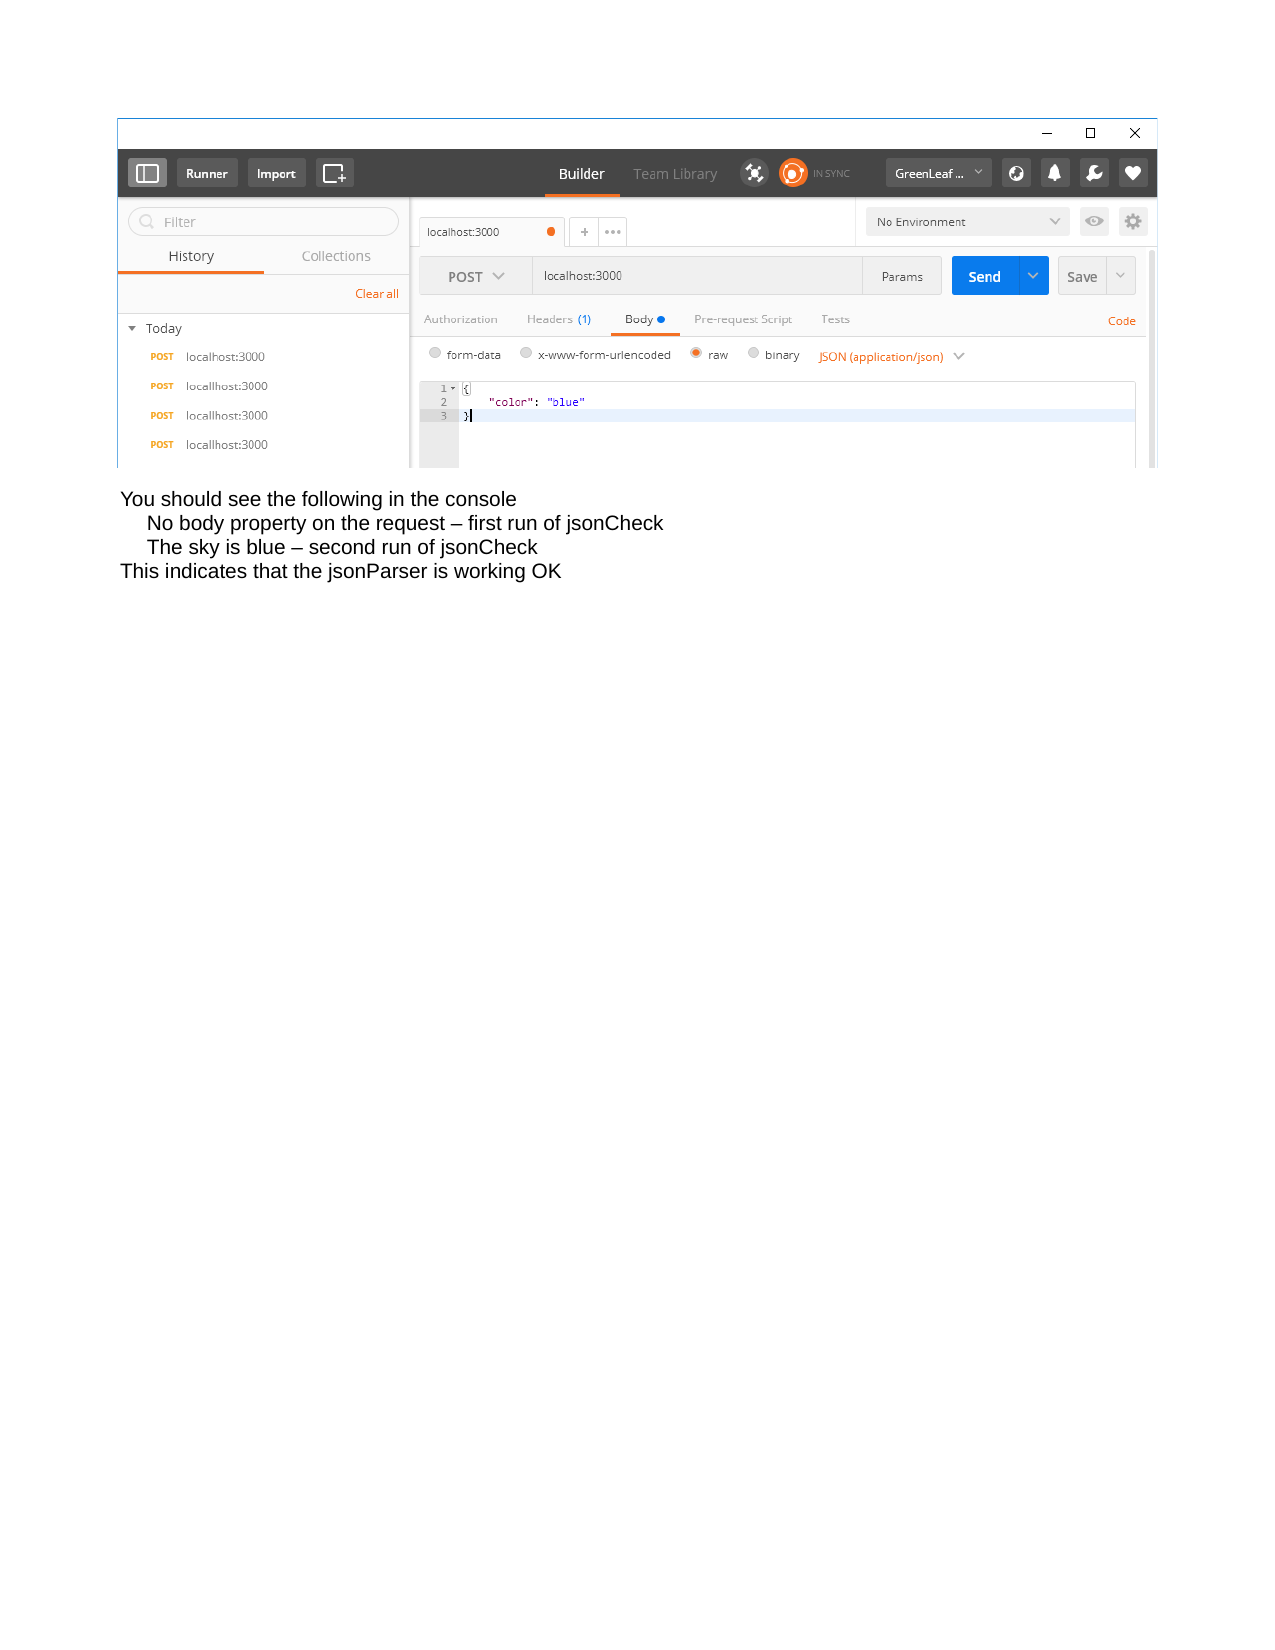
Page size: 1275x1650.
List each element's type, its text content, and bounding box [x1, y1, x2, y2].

picture [117, 118, 1158, 468]
text You should see the following in the console [117, 487, 1157, 511]
text No body property on the request – first run of jsonCheck [117, 511, 1157, 535]
text The sky is blue – second run of jsonCheck [117, 535, 1157, 559]
text This indicates that the jsonParser is working OK [117, 559, 1157, 583]
